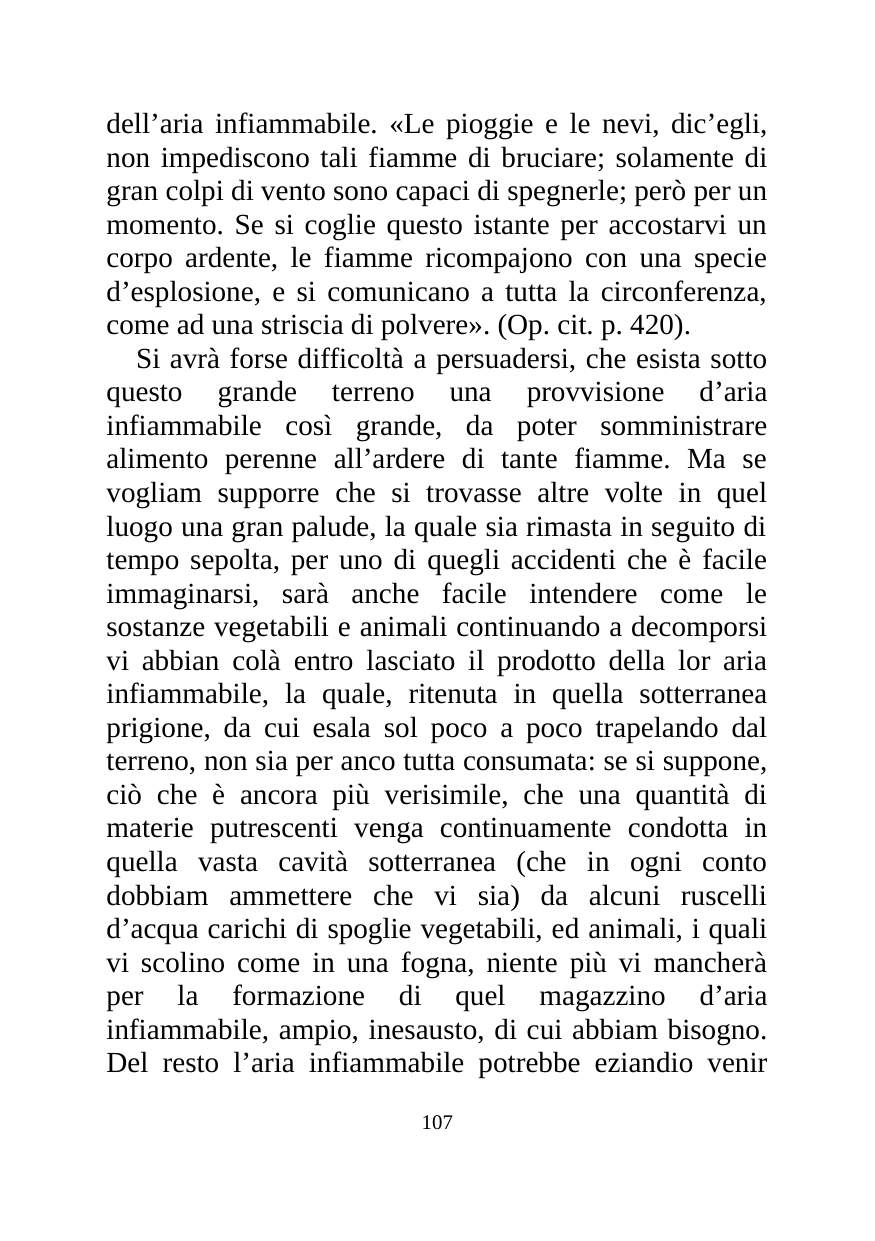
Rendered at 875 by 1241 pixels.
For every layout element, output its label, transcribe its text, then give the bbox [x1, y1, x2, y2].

text Si avrà forse difficoltà a persuadersi, che esista sotto questo grande terreno una provvisione d’aria infiammabile così grande, da poter somministrare alimento perenne all’ardere di tante fiamme. Ma se vogliam supporre che si trovasse altre volte in quel luogo una gran palude, la quale sia rimasta in seguito di tempo sepolta, per uno di quegli accidenti che è facile immaginarsi, sarà anche facile intendere come le sostanze vegetabili e animali continuando a decomporsi vi abbian colà entro lasciato il prodotto della lor aria infiammabile, la quale, ritenuta in quella sotterranea prigione, da cui esala sol poco a poco trapelando dal terreno, non sia per anco tutta consumata: se si suppone, ciò che è ancora più verisimile, che una quantità di materie putrescenti venga continuamente condotta in quella vasta cavità sotterranea (che in ogni conto dobbiam ammettere che vi sia) da alcuni ruscelli d’acqua carichi di spoglie vegetabili, ed animali, i quali vi scolino come in una fogna, niente più vi mancherà per la formazione di quel magazzino d’aria infiammabile, ampio, inesausto, di cui abbiam bisogno. Del resto l’aria infiammabile potrebbe eziandio venir [106, 341, 768, 1079]
text dell’aria infiammabile. «Le pioggie e le nevi, dic’egli, non impediscono tali fiamme di bruciare; solamente di gran colpi di vento sono capaci di spegnerle; però per un momento. Se si coglie questo istante per accostarvi un corpo ardente, le fiamme ricompajono con una specie d’esplosione, e si comunicano a tutta la circonferenza, come ad una striscia di polvere». (Op. cit. p. 420). [106, 106, 768, 341]
